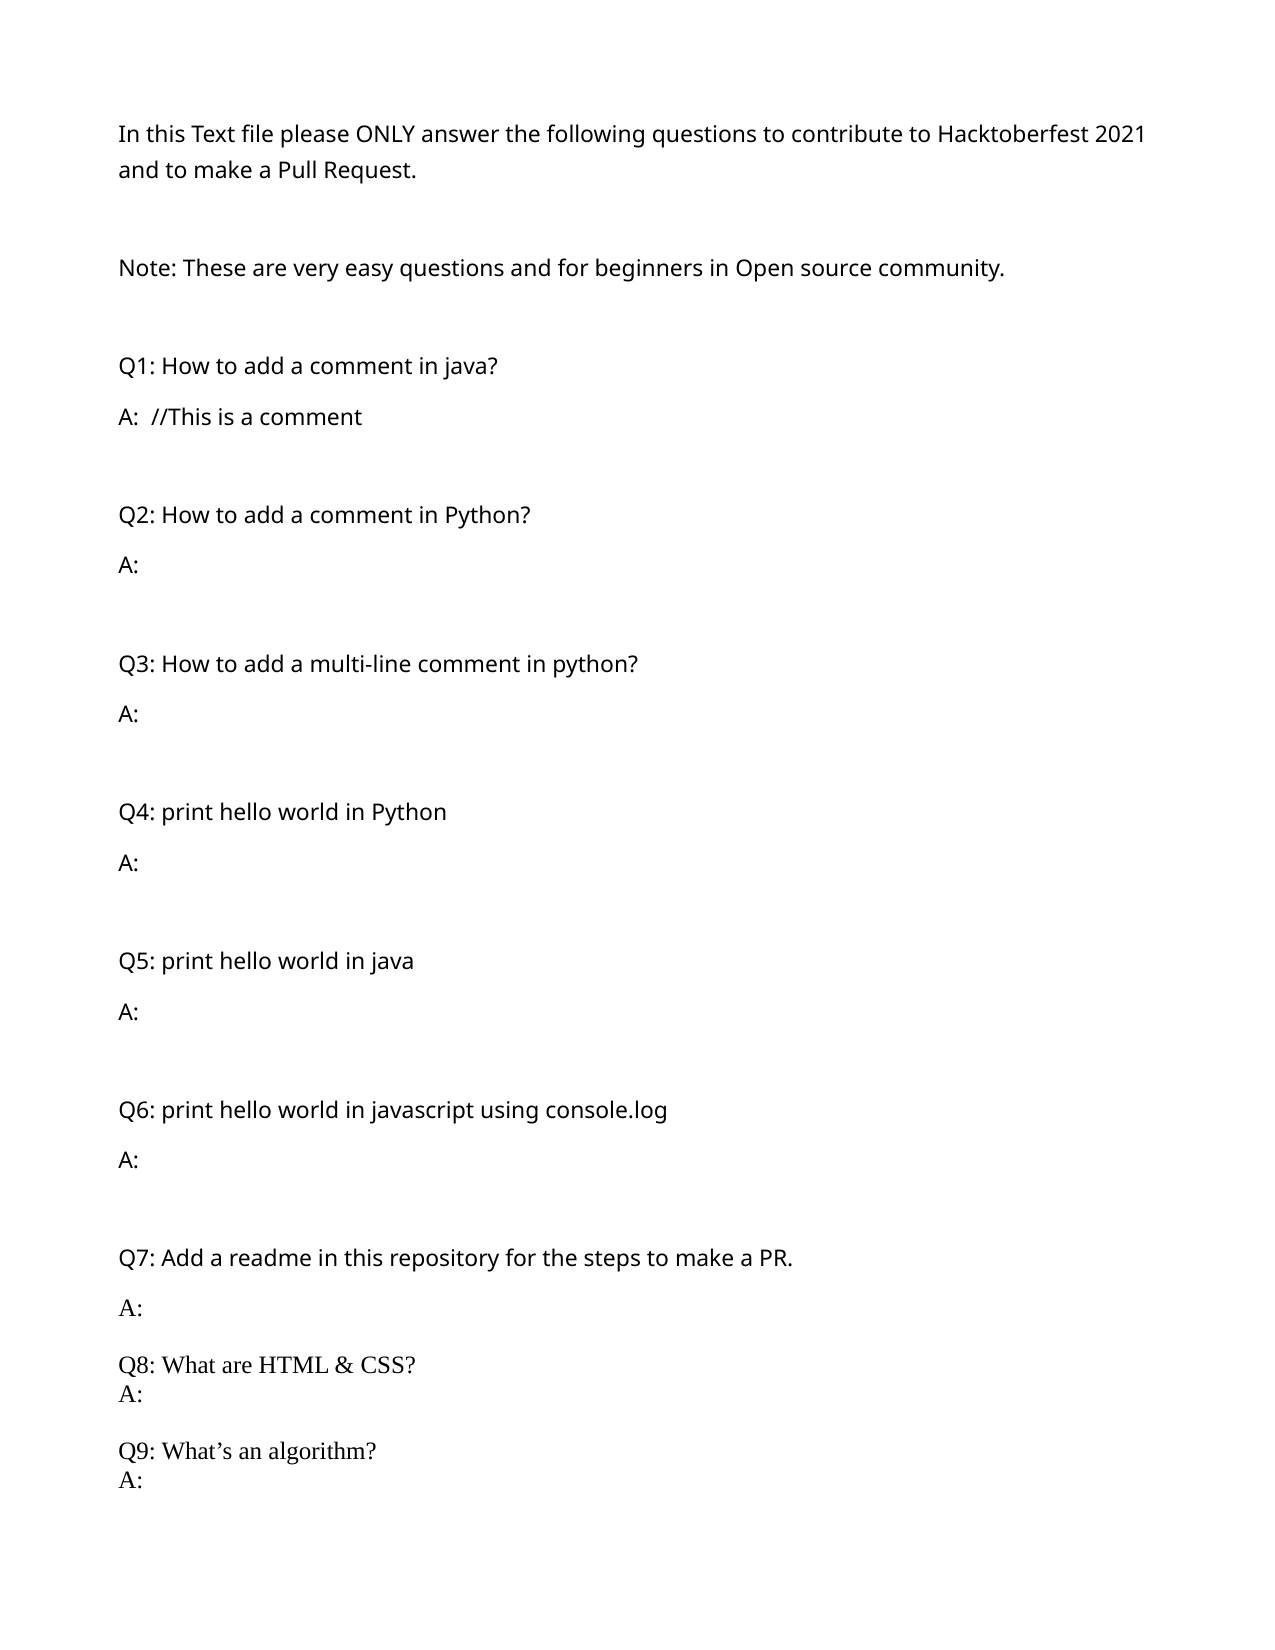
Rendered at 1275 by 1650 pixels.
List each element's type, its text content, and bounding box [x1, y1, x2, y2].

text A: //This is a comment [118, 401, 1157, 432]
text Q4: print hello world in Python [118, 796, 1157, 827]
text A: [118, 698, 1157, 729]
text In this Text file please ONLY answer the following questions to contribute to Hacktoberfest 2021 and to make a Pull Request. [118, 118, 1157, 185]
text Note: These are very easy questions and for beginners in Open source community. [118, 252, 1157, 283]
text Q8: What are HTML & CSS? [118, 1350, 1157, 1379]
text A: [118, 1293, 1157, 1321]
text Q3: How to add a multi-line comment in python? [118, 648, 1157, 679]
text Q6: print hello world in javascript using console.log [118, 1093, 1157, 1125]
text A: [118, 549, 1157, 581]
text Q5: print hello world in java [118, 945, 1157, 976]
text A: [118, 1379, 1157, 1408]
text Q9: What’s an algorithm? [118, 1436, 1157, 1465]
text A: [118, 995, 1157, 1027]
text A: [118, 1144, 1157, 1175]
text A: [118, 1465, 1157, 1494]
text Q1: How to add a comment in java? [118, 350, 1157, 382]
text Q2: How to add a comment in Python? [118, 499, 1157, 530]
text Q7: Add a readme in this repository for the steps to make a PR. [118, 1242, 1157, 1273]
text A: [118, 847, 1157, 878]
